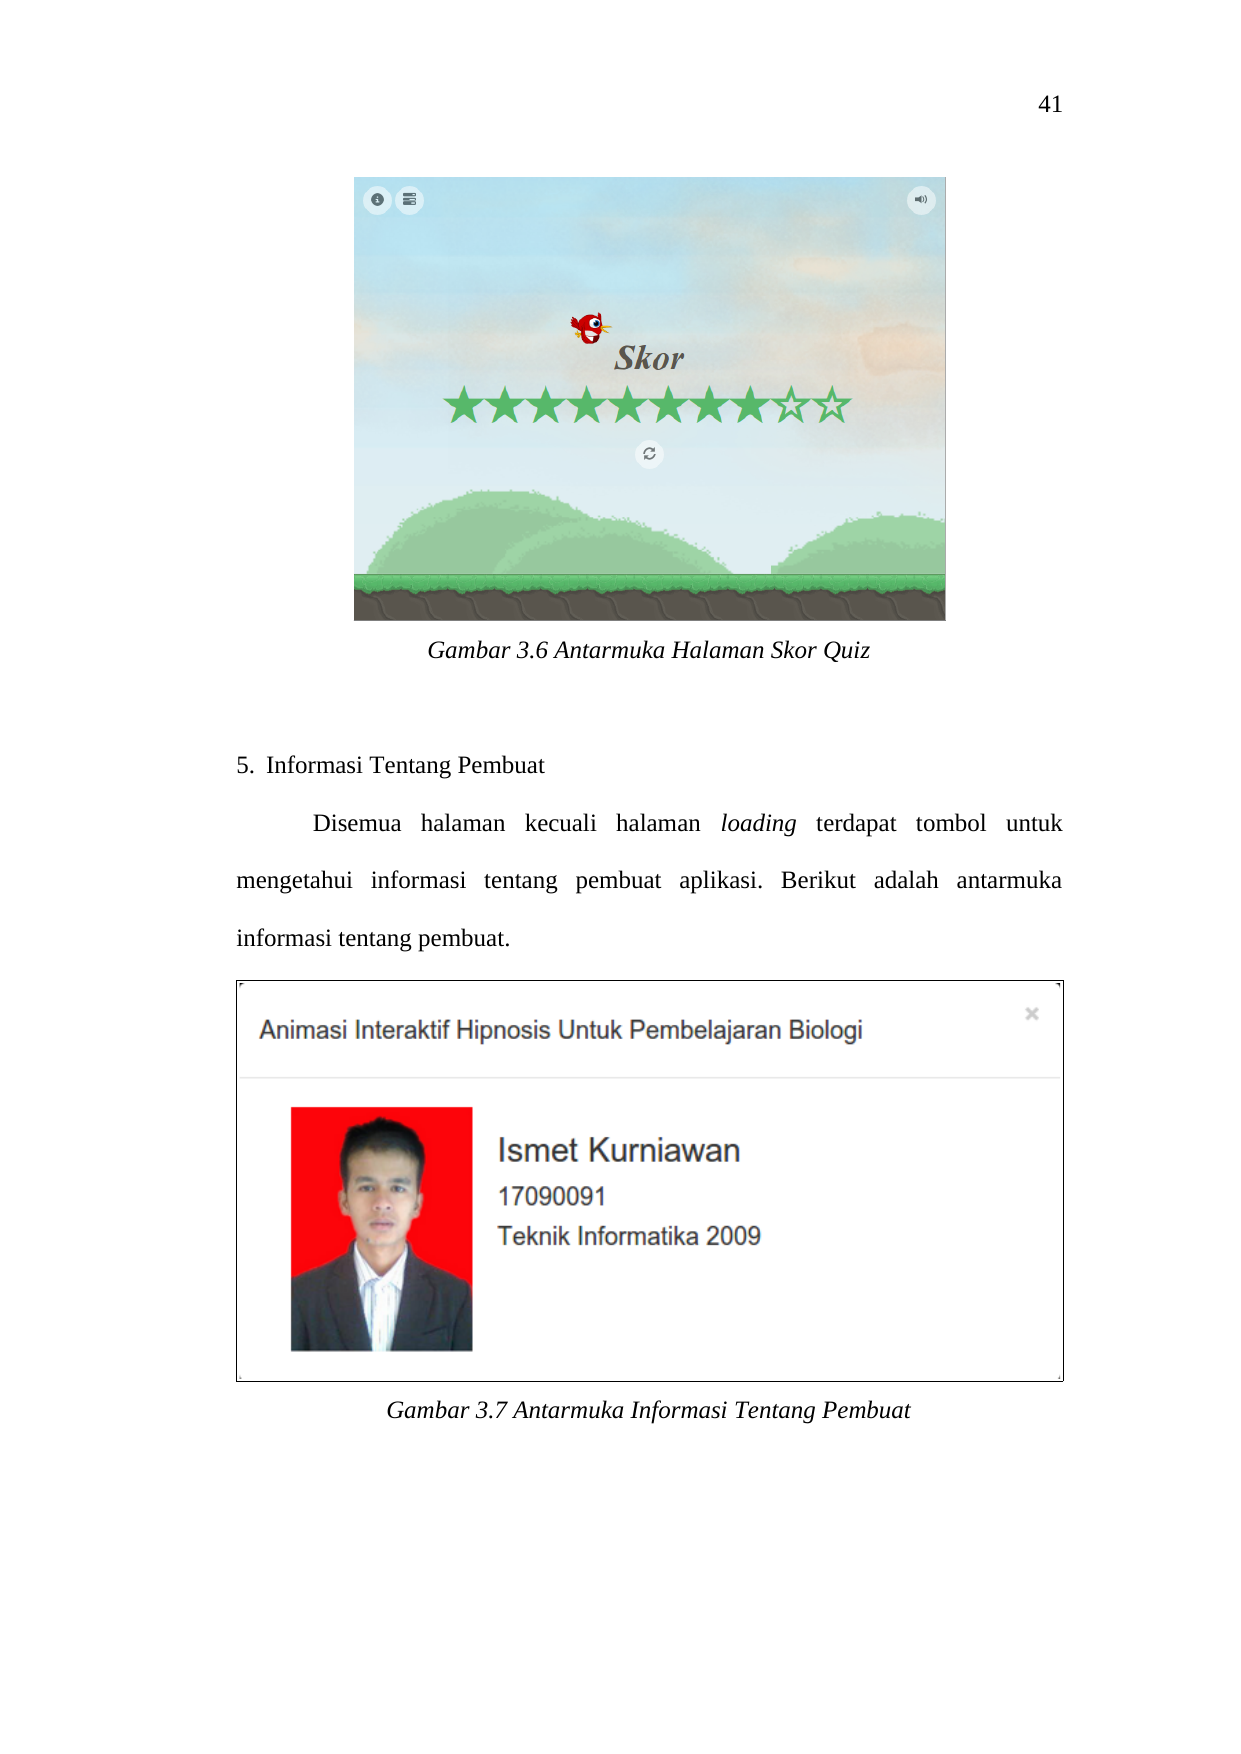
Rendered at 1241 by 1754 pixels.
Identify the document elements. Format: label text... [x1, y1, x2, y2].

picture [239, 983, 1061, 1379]
text Disemua halaman kecuali halaman loading terdapat tombol untuk mengetahui informasi tentang pembuat aplikasi. Berikut adalah antarmuka informasi tentang pembuat. [236, 808, 1063, 951]
list Informasi Tentang Pembuat [236, 750, 1063, 779]
picture [353, 177, 946, 621]
text Gambar 3.6 Antarmuka Halaman Skor Quiz [354, 621, 946, 664]
text Gambar 3.7 Antarmuka Informasi Tentang Pembuat [236, 1382, 1063, 1424]
